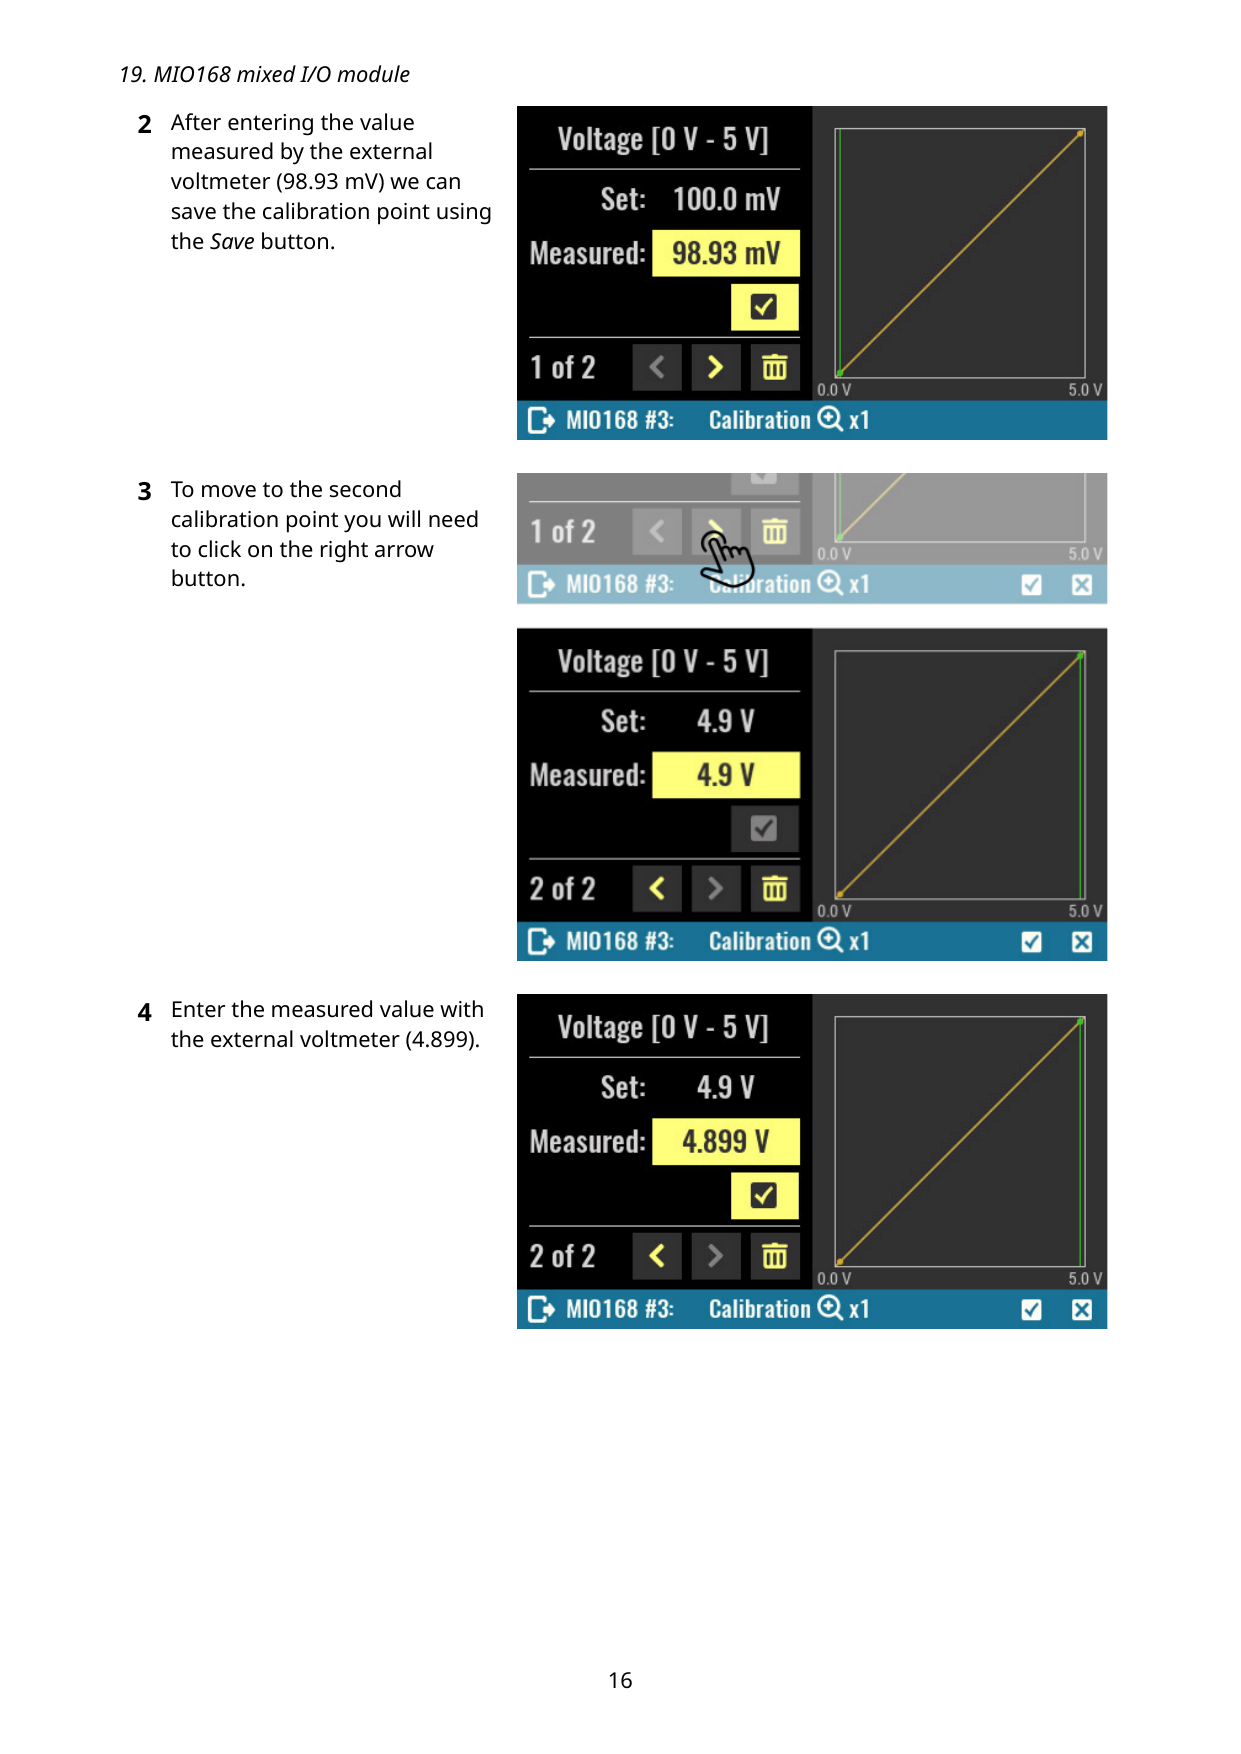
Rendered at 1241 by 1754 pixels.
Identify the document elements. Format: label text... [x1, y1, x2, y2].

table_header [503, 995, 1122, 1346]
picture [517, 994, 1108, 1329]
table_header 2 [118, 107, 171, 457]
picture [517, 106, 1108, 440]
table_header Enter the measured value with the external voltmeter (4.899). [171, 995, 503, 1346]
table_header After entering the value measured by the external voltmeter (98.93 mV) we can save the calibration point using the Save button. [171, 107, 503, 457]
table_header 3 [118, 474, 171, 977]
table_header [503, 107, 1122, 457]
table_header To move to the second calibration point you will need to click on the right arrow button. [171, 474, 503, 977]
table_header [503, 474, 1122, 977]
table_header 4 [118, 995, 171, 1346]
picture [517, 473, 1108, 961]
